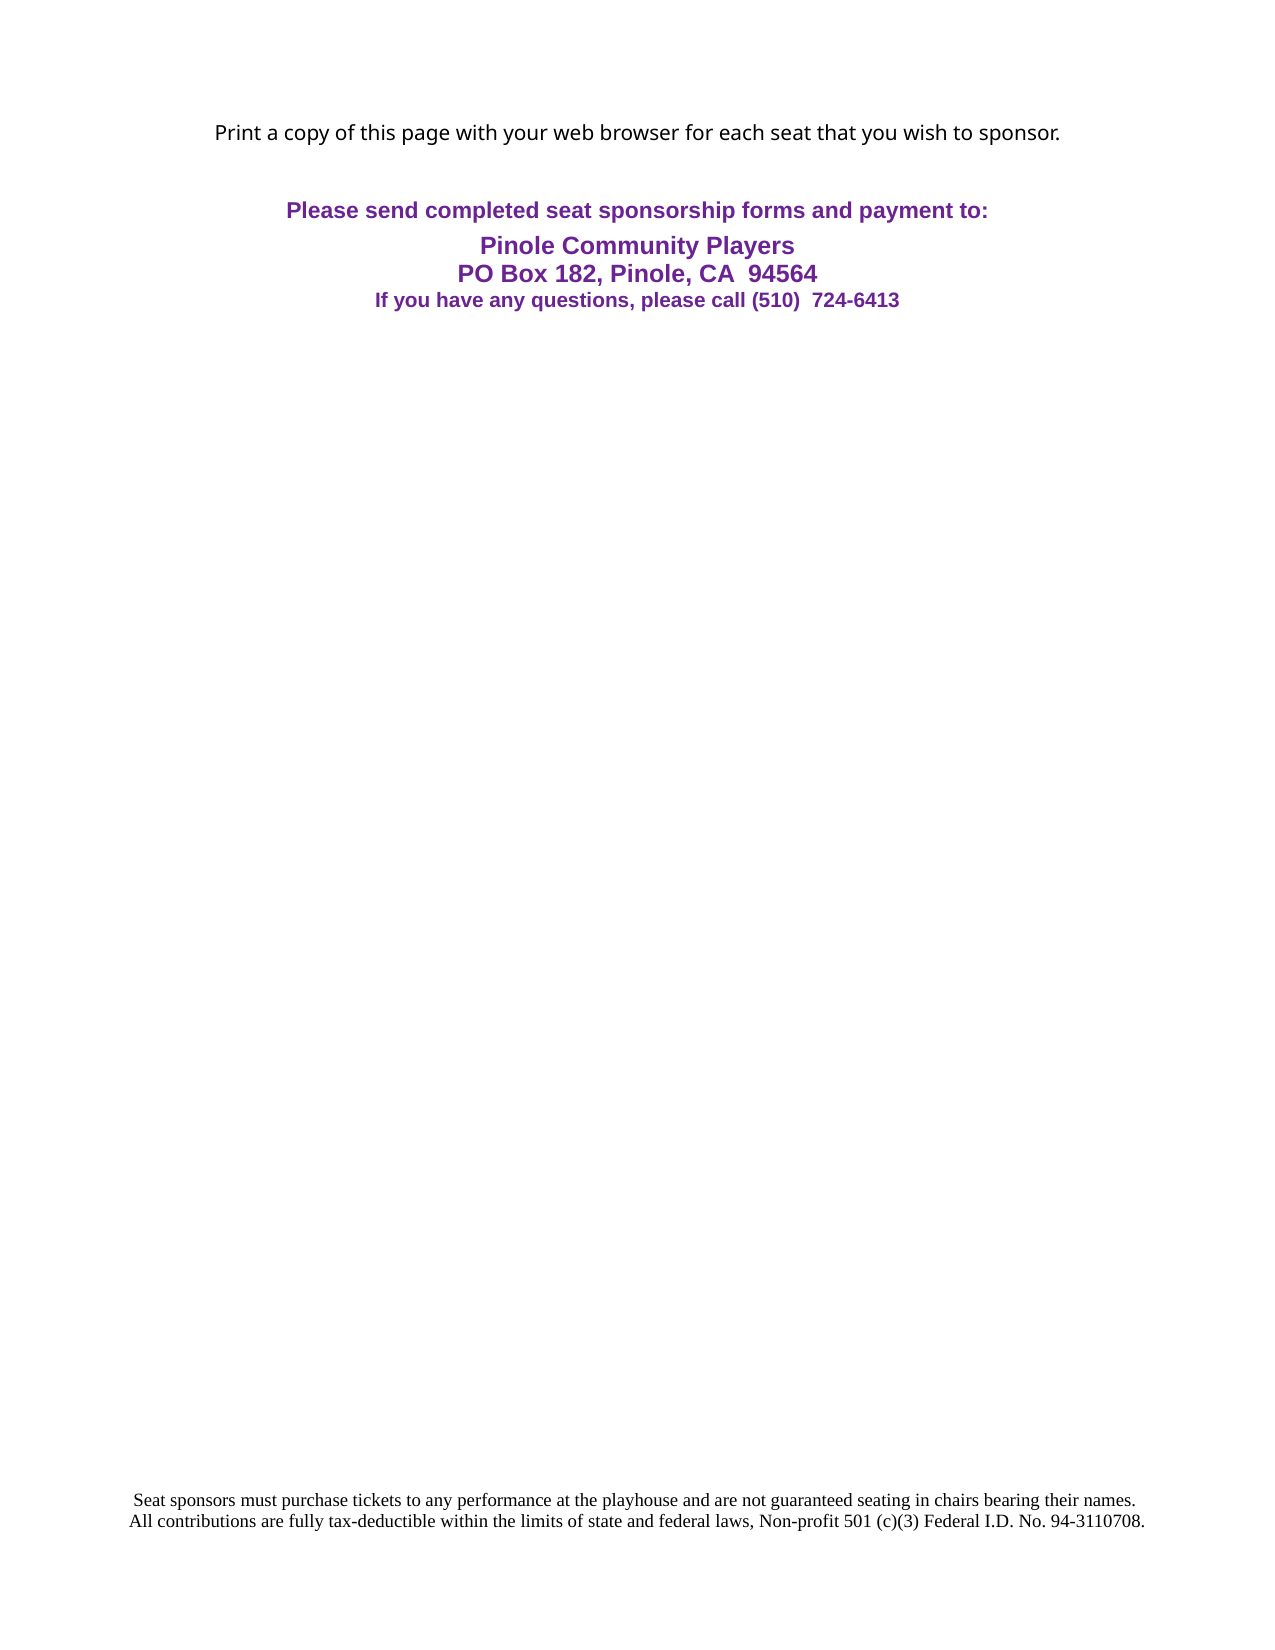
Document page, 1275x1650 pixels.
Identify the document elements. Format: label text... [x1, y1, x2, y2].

text Please send completed seat sponsorship forms and payment to: [118, 197, 1157, 223]
text PO Box 182, Pinole, CA 94564 [118, 259, 1157, 288]
text Pinole Community Players [118, 231, 1157, 259]
text If you have any questions, please call (510) 724-6413 [118, 288, 1157, 312]
